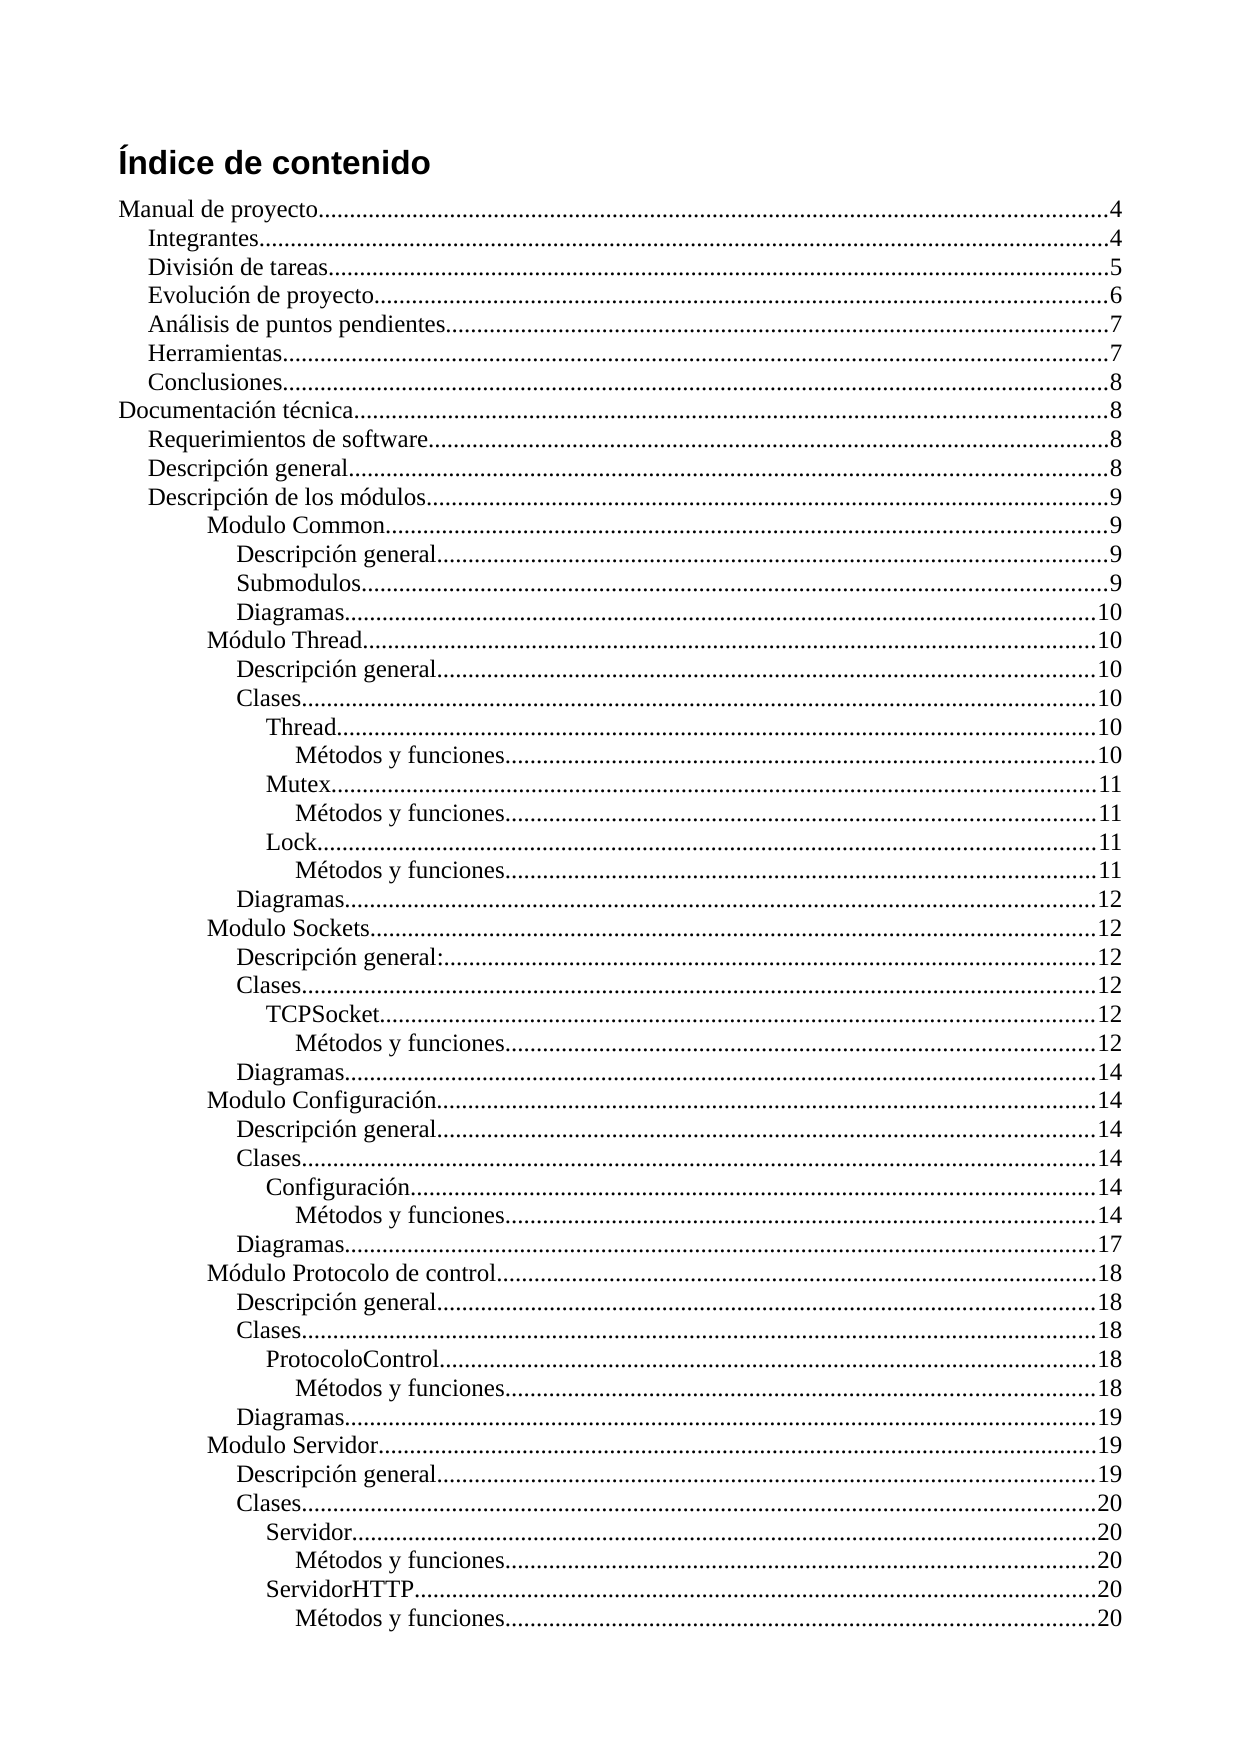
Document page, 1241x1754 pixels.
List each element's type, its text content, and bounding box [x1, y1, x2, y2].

text ProtocoloControl 18 [266, 1344, 1122, 1373]
text Métodos y funciones 11 [295, 798, 1122, 827]
text Descripción general: 12 [236, 942, 1122, 970]
text Modulo Configuración 14 [207, 1085, 1122, 1114]
text Descripción general 19 [236, 1459, 1122, 1488]
text Clases 12 [236, 970, 1122, 999]
text Clases 18 [236, 1315, 1122, 1344]
text Descripción general 14 [236, 1114, 1122, 1143]
text Modulo Servidor 19 [207, 1430, 1122, 1459]
text Métodos y funciones 10 [295, 740, 1122, 769]
text Modulo Sockets 12 [207, 913, 1122, 942]
text Requerimientos de software 8 [148, 424, 1122, 453]
text Módulo Thread 10 [207, 625, 1122, 654]
text Manual de proyecto 4 [118, 194, 1122, 223]
text Descripción de los módulos 9 [148, 482, 1122, 510]
text Diagramas 19 [236, 1402, 1122, 1430]
text Modulo Common 9 [207, 510, 1122, 539]
text Diagramas 17 [236, 1229, 1122, 1258]
text Thread 10 [266, 712, 1122, 740]
text Métodos y funciones 20 [295, 1603, 1122, 1632]
text Clases 10 [236, 683, 1122, 712]
text Métodos y funciones 12 [295, 1028, 1122, 1057]
text TCPSocket 12 [266, 999, 1122, 1028]
text Métodos y funciones 14 [295, 1200, 1122, 1229]
text Clases 20 [236, 1488, 1122, 1517]
text Documentación técnica 8 [118, 395, 1122, 424]
text División de tareas 5 [148, 252, 1122, 280]
text Descripción general 10 [236, 654, 1122, 683]
text Lock 11 [266, 827, 1122, 855]
text Mutex 11 [266, 769, 1122, 798]
text Métodos y funciones 20 [295, 1545, 1122, 1574]
text Descripción general 18 [236, 1287, 1122, 1315]
subtitle Índice de contenido [118, 143, 1122, 182]
text Evolución de proyecto 6 [148, 280, 1122, 309]
text Configuración 14 [266, 1172, 1122, 1200]
text Métodos y funciones 11 [295, 855, 1122, 884]
text Integrantes 4 [148, 223, 1122, 252]
text Diagramas 12 [236, 884, 1122, 913]
text Submodulos 9 [236, 568, 1122, 597]
text Descripción general 9 [236, 539, 1122, 568]
text Servidor 20 [266, 1517, 1122, 1545]
text Clases 14 [236, 1143, 1122, 1172]
text Análisis de puntos pendientes 7 [148, 309, 1122, 338]
text Métodos y funciones 18 [295, 1373, 1122, 1402]
text Diagramas 10 [236, 597, 1122, 625]
text Descripción general 8 [148, 453, 1122, 482]
text Módulo Protocolo de control 18 [207, 1258, 1122, 1287]
text Herramientas 7 [148, 338, 1122, 367]
text Diagramas 14 [236, 1057, 1122, 1085]
text ServidorHTTP 20 [266, 1574, 1122, 1603]
text Conclusiones 8 [148, 367, 1122, 395]
